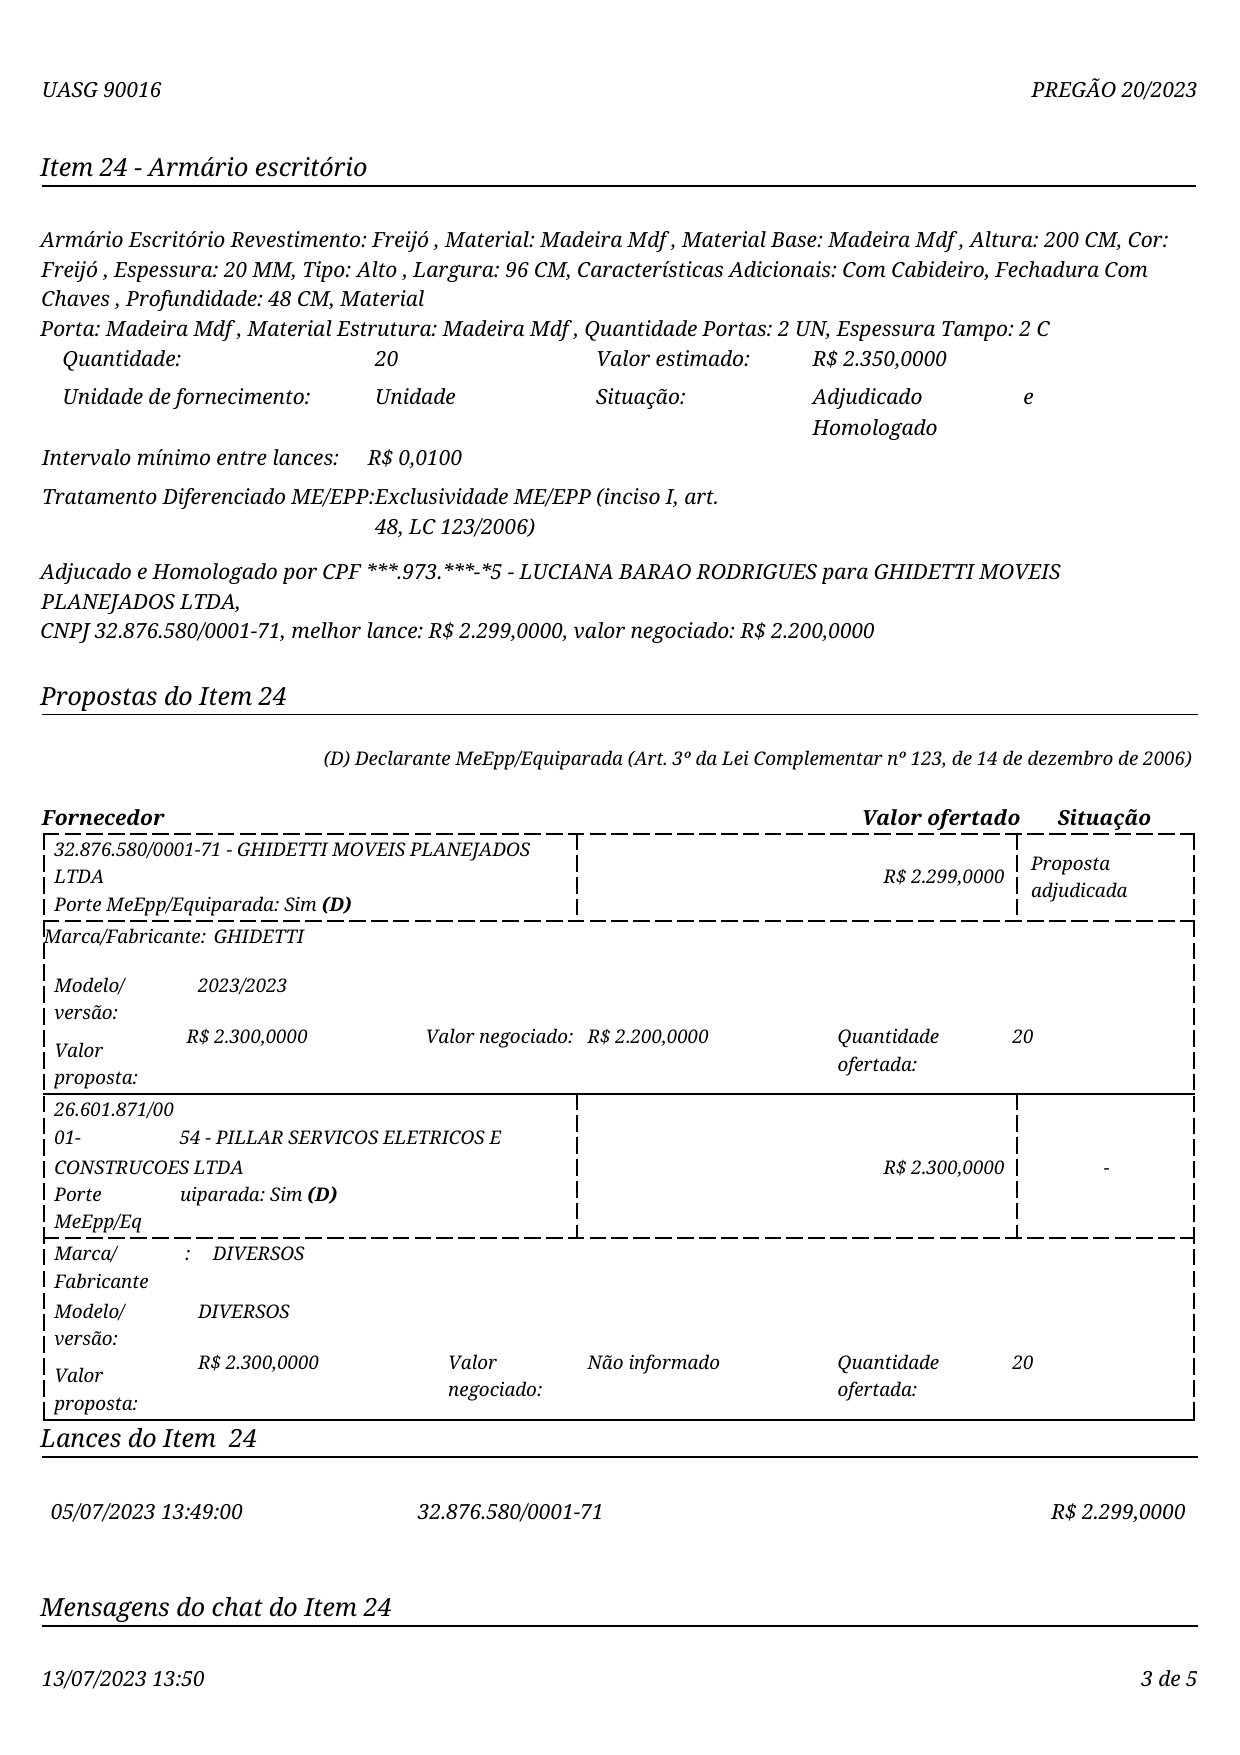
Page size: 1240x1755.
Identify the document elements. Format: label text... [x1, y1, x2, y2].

table_cell [577, 971, 837, 1020]
table_cell CONSTRUCOE Porte MeEpp/Eq [44, 1153, 186, 1237]
table_cell [448, 1153, 577, 1237]
text Porta: Madeira Mdf , Material Estrutura: Madeira Mdf , Quantidade Portas: 2 UN, Espessura Tampo: 2 C [40, 314, 1200, 343]
table_cell Modelo/versão: Valor proposta: [44, 971, 186, 1093]
table_cell Marca/Fabricante [44, 1237, 186, 1297]
table_cell R$ 2.300,0000 [838, 1153, 1017, 1237]
table_cell R$ 2.200,0000 [577, 1020, 837, 1093]
table_header [577, 833, 837, 920]
table_cell : DIVERSOS [186, 1237, 448, 1297]
table_cell S LTDA uiparada: Sim (D) [186, 1153, 448, 1237]
table_cell Quantidade ofertada: [838, 1346, 1002, 1419]
table_header R$ 2.299,0000 [838, 833, 1017, 920]
table_cell [838, 971, 1194, 1020]
table_cell 26.601.871/0001- [44, 1095, 186, 1153]
table_header 20 Unidade [375, 344, 596, 443]
table_cell DIVERSOS [186, 1297, 448, 1346]
table_cell Valor negociado: [448, 1346, 577, 1419]
table_cell [577, 1153, 837, 1237]
table_cell [448, 1237, 577, 1297]
table_cell Marca/Fabricante: GHIDETTI [44, 920, 577, 971]
text Adjucado e Homologado por CPF ***.973.***-*5 - LUCIANA BARAO RODRIGUES para GHIDETTI MOVEIS PLANEJADOS LTDA, [40, 557, 1200, 615]
text 05/07/2023 13:49:00 32.876.580/0001-71 R$ 2.299,0000 [42, 1497, 1200, 1526]
table_header Quantidade: Unidade de fornecimento: [63, 344, 375, 443]
table_cell [577, 1237, 837, 1297]
table_cell - [1017, 1153, 1194, 1237]
text Mensagens do chat do Item 24 [40, 1590, 1200, 1624]
text Item 24 - Armário escritório [40, 150, 1200, 184]
table_cell Quantidade ofertada: [838, 1020, 1002, 1093]
table_cell [838, 1297, 1194, 1346]
table_cell R$ 2.300,0000 [186, 1346, 448, 1419]
text CNPJ 32.876.580/0001-71, melhor lance: R$ 2.299,0000, valor negociado: R$ 2.200,0000 [40, 617, 1200, 645]
table_cell 20 [1002, 1346, 1194, 1419]
table_cell R$ 2.300,0000 Valor negociado: [186, 1020, 577, 1093]
table_cell Modelo/versão: Valor proposta: [44, 1297, 186, 1419]
text Fornecedor Valor ofertado Situação [42, 803, 1200, 831]
table_header Proposta adjudicada [1017, 833, 1194, 920]
table_cell [448, 1297, 577, 1346]
table_header Valor estimado: Situação: [596, 344, 812, 443]
table_cell [577, 1095, 837, 1153]
table_cell [838, 1237, 1194, 1297]
text Tratamento Diferenciado ME/EPP: Exclusividade ME/EPP (inciso I, art. [42, 482, 1200, 511]
table_cell [577, 920, 837, 971]
table_cell [838, 1095, 1017, 1153]
text Intervalo mínimo entre lances: R$ 0,0100 [42, 443, 1200, 471]
text Lances do Item 24 [40, 1421, 1200, 1455]
table_cell [838, 920, 1194, 971]
text 48, LC 123/2006) [375, 512, 1200, 541]
text (D) Declarante MeEpp/Equiparada (Art. 3º da Lei Complementar nº 123, de 14 de dezembro de 2006) [42, 745, 1194, 771]
table_cell [577, 1297, 837, 1346]
table_header R$ 2.350,0000 Adjudicado e Homologado [813, 344, 1036, 443]
text Armário Escritório Revestimento: Freijó , Material: Madeira Mdf , Material Base: Madeira Mdf , Altura: 200 CM, Cor: Freijó , Espessura: 20 MM, Tipo: Alto , Largura: 96 CM, Características Adicionais: Com Cabideiro, Fechadura Com Chaves , Profundidade: 48 CM, Material [40, 226, 1200, 313]
table_cell [1017, 1095, 1194, 1153]
table_cell 20 [1002, 1020, 1194, 1093]
text Propostas do Item 24 [40, 678, 1200, 712]
table_cell 54 - PILLAR SERVICOS ELETRICOS E [186, 1095, 577, 1153]
table_cell 2023/2023 [186, 971, 577, 1020]
table_header 32.876.580/0001-71 - GHIDETTI MOVEIS PLANEJADOS LTDA Porte MeEpp/Equiparada: Sim (D) [44, 833, 577, 920]
table_cell Não informado [577, 1346, 837, 1419]
